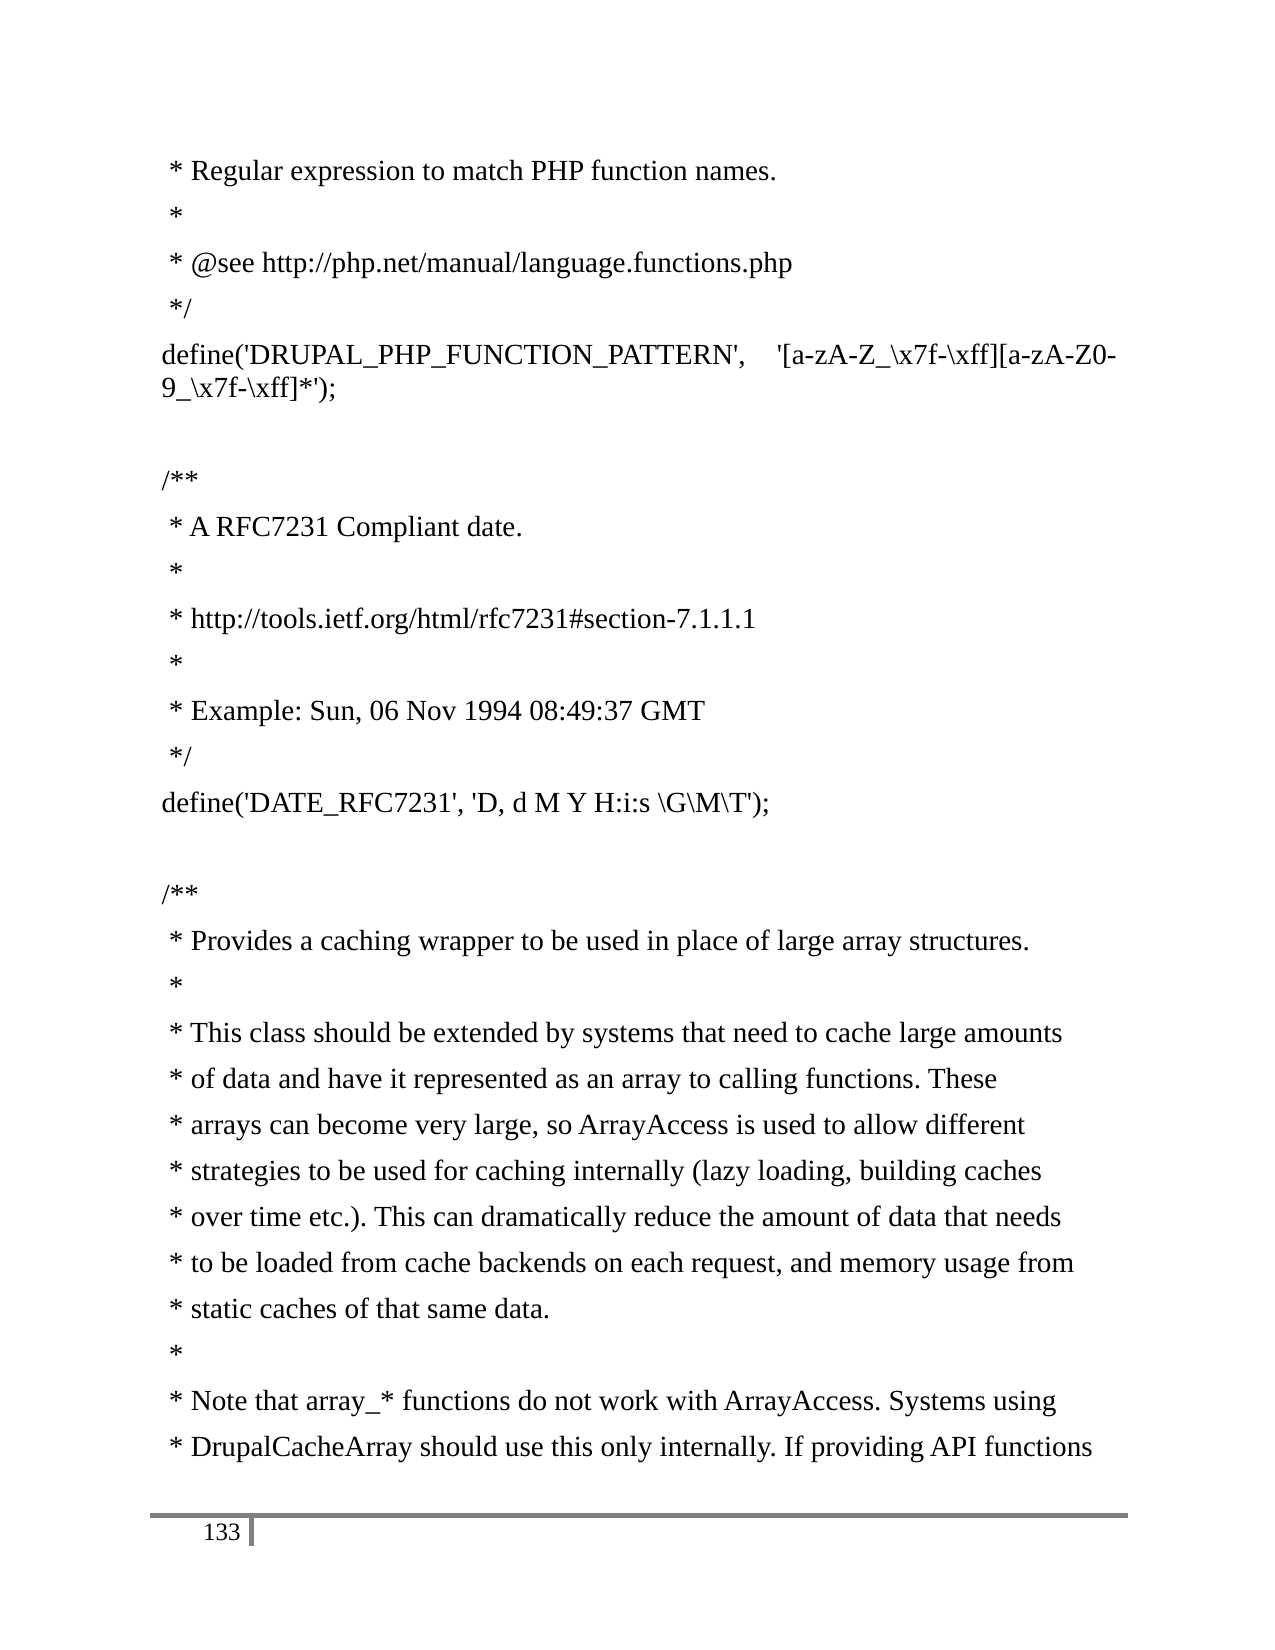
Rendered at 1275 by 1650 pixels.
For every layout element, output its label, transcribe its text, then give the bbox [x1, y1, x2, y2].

text * static caches of that same data. [161, 1291, 1117, 1325]
text * Note that array_* functions do not work with ArrayAccess. Systems using [161, 1383, 1117, 1417]
text * @see http://php.net/manual/language.functions.php [161, 245, 1117, 278]
text /** [161, 463, 1117, 496]
text * of data and have it represented as an array to calling functions. These [161, 1061, 1117, 1095]
text * Example: Sun, 06 Nov 1994 08:49:37 GMT [161, 693, 1117, 726]
text * http://tools.ietf.org/html/rfc7231#section-7.1.1.1 [161, 601, 1117, 634]
text * DrupalCacheArray should use this only internally. If providing API functions [161, 1429, 1117, 1463]
text */ [161, 291, 1117, 324]
text * [161, 1337, 1117, 1371]
text * [161, 969, 1117, 1003]
text * This class should be extended by systems that need to cache large amounts [161, 1015, 1117, 1049]
text define('DATE_RFC7231', 'D, d M Y H:i:s \G\M\T'); [161, 785, 1117, 818]
text * [161, 199, 1117, 232]
text define('DRUPAL_PHP_FUNCTION_PATTERN', '[a-zA-Z_\x7f-\xff][a-zA-Z0-9_\x7f-\xff]*'); [161, 337, 1117, 404]
text * over time etc.). This can dramatically reduce the amount of data that needs [161, 1199, 1117, 1233]
text */ [161, 739, 1117, 772]
text * arrays can become very large, so ArrayAccess is used to allow different [161, 1107, 1117, 1141]
text * to be loaded from cache backends on each request, and memory usage from [161, 1245, 1117, 1279]
text /** [161, 877, 1117, 911]
text * strategies to be used for caching internally (lazy loading, building caches [161, 1153, 1117, 1187]
text * Provides a caching wrapper to be used in place of large array structures. [161, 923, 1117, 957]
text * Regular expression to match PHP function names. [161, 153, 1117, 186]
text * A RFC7231 Compliant date. [161, 509, 1117, 542]
text * [161, 647, 1117, 680]
text * [161, 555, 1117, 588]
